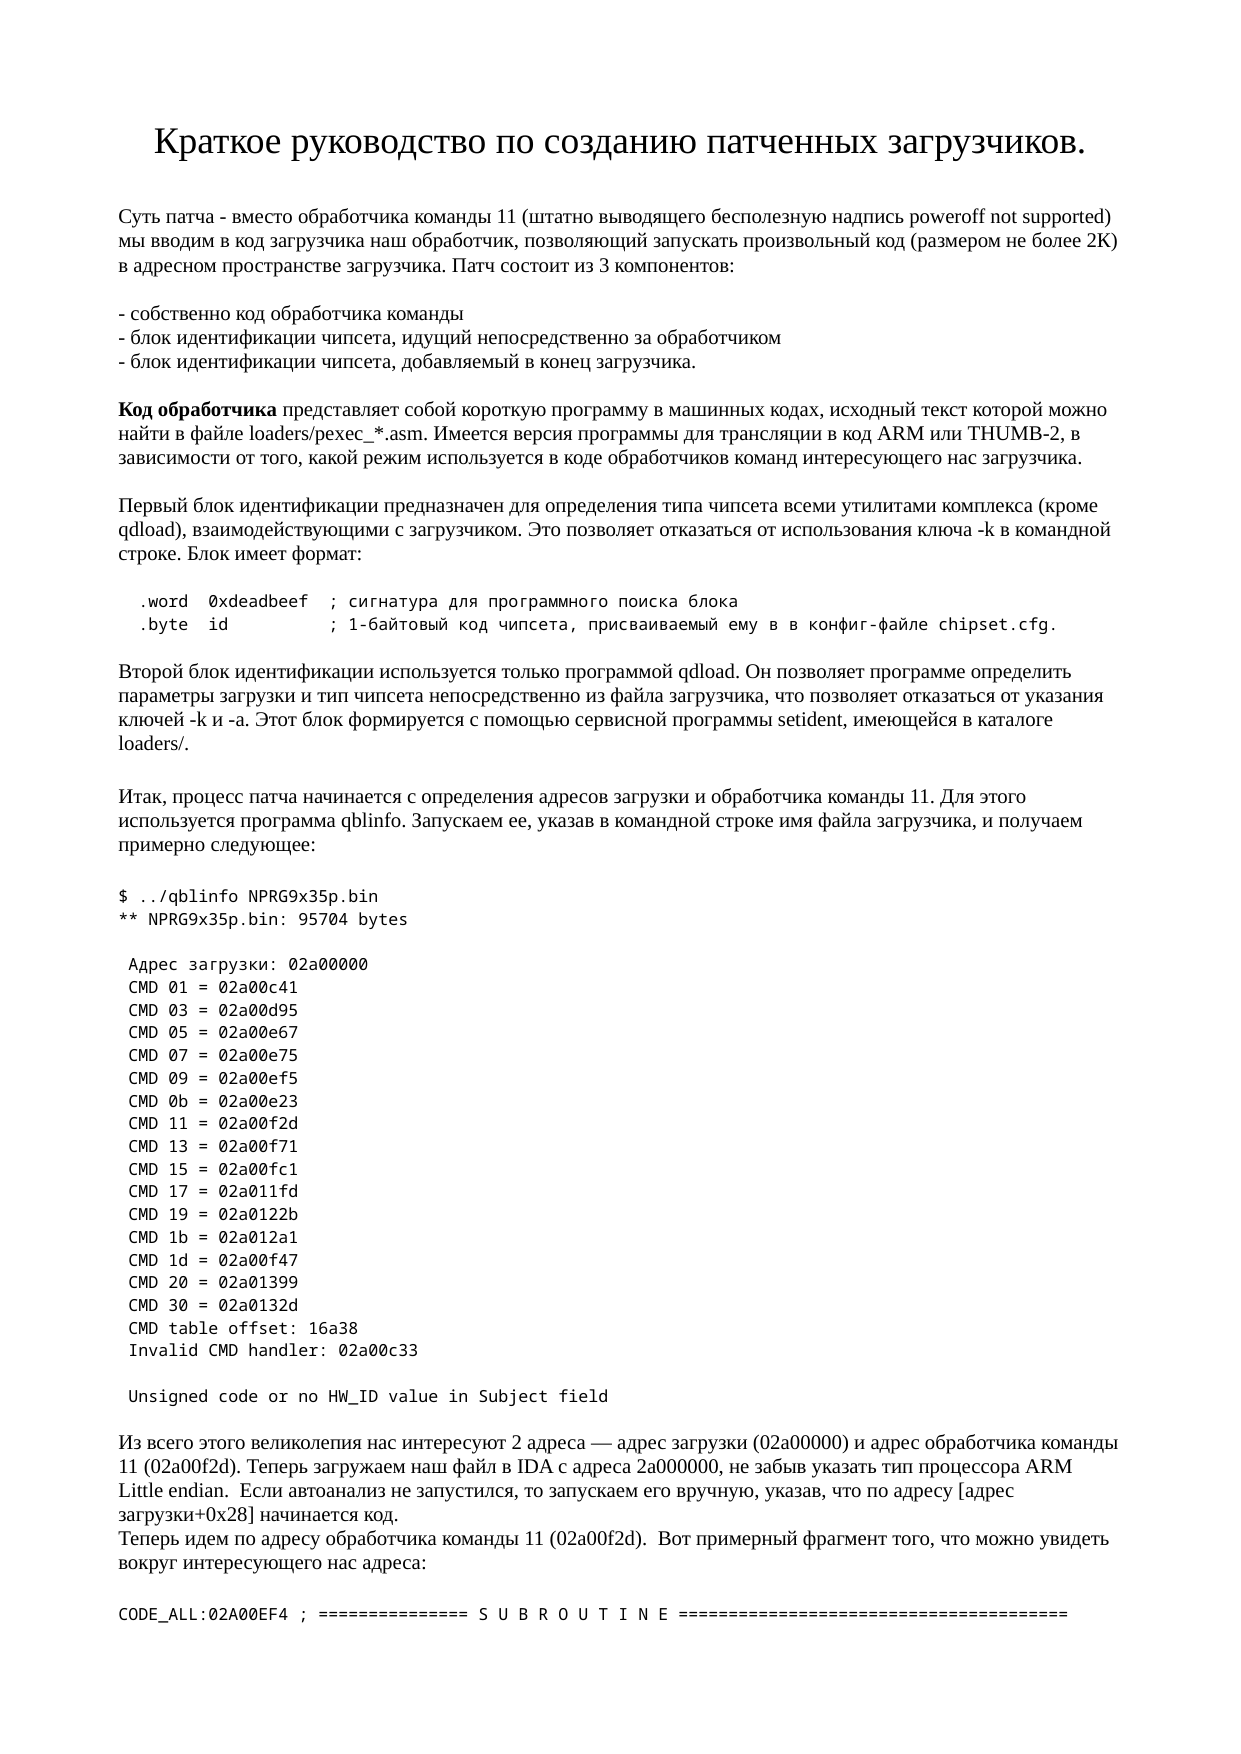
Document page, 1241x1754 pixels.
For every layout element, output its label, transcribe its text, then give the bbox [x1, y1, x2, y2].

text CMD 01 = 02a00c41 [118, 976, 1122, 998]
text CMD 13 = 02a00f71 [118, 1134, 1122, 1157]
text Адрес загрузки: 02a00000 [118, 953, 1122, 976]
text Краткое руководство по созданию патченных загрузчиков. [118, 118, 1122, 161]
text CMD 15 = 02a00fc1 [118, 1157, 1122, 1180]
text Invalid CMD handler: 02a00c33 [118, 1339, 1122, 1362]
text - блок идентификации чипсета, идущий непосредственно за обработчиком [118, 325, 1122, 349]
text Unsigned code or no HW_ID value in Subject field [118, 1384, 1122, 1407]
text CMD 17 = 02a011fd [118, 1180, 1122, 1203]
text Первый блок идентификации предназначен для определения типа чипсета всеми утилитами комплекса (кроме qdload), взаимодействующими с загрузчиком. Это позволяет отказаться от использования ключа -k в командной строке. Блок имеет формат: [118, 493, 1122, 565]
text CMD 19 = 02a0122b [118, 1203, 1122, 1225]
text - собственно код обработчика команды [118, 301, 1122, 325]
text CMD 1b = 02a012a1 [118, 1225, 1122, 1248]
text CMD 05 = 02a00e67 [118, 1021, 1122, 1044]
text CMD 0b = 02a00e23 [118, 1089, 1122, 1112]
text Итак, процесс патча начинается с определения адресов загрузки и обработчика команды 11. Для этого используется программа qblinfo. Запускаем ее, указав в командной строке имя файла загрузчика, и получаем примерно следующее: [118, 784, 1122, 856]
text CMD 03 = 02a00d95 [118, 998, 1122, 1021]
text ** NPRG9x35p.bin: 95704 bytes [118, 907, 1122, 930]
text CMD 1d = 02a00f47 [118, 1248, 1122, 1271]
text $ ../qblinfo NPRG9x35p.bin [118, 885, 1122, 907]
text Код обработчика представляет собой короткую программу в машинных кодах, исходный текст которой можно найти в файле loaders/pexec_*.asm. Имеется версия программы для трансляции в код ARM или THUMB-2, в зависимости от того, какой режим используется в коде обработчиков команд интересующего нас загрузчика. [118, 397, 1122, 469]
text CMD 11 = 02a00f2d [118, 1112, 1122, 1134]
text CMD 20 = 02a01399 [118, 1271, 1122, 1293]
text .word 0xdeadbeef ; сигнатура для программного поиска блока [118, 589, 1122, 612]
text Суть патча - вместо обработчика команды 11 (штатно выводящего бесполезную надпись poweroff not supported) мы вводим в код загрузчика наш обработчик, позволяющий запускать произвольный код (размером не более 2К) в адресном пространстве загрузчика. Патч состоит из 3 компонентов: [118, 204, 1122, 277]
text .byte id ; 1-байтовый код чипсета, присваиваемый ему в в конфиг-файле chipset.cfg. [118, 612, 1122, 635]
text Из всего этого великолепия нас интересуют 2 адреса — адрес загрузки (02а00000) и адрес обработчика команды 11 (02a00f2d). Теперь загружаем наш файл в IDA с адреса 2а000000, не забыв указать тип процессора ARM Little endian. Если автоанализ не запустился, то запускаем его вручную, указав, что по адресу [адрес загрузки+0x28] начинается код. [118, 1430, 1122, 1526]
text CMD table offset: 16a38 [118, 1316, 1122, 1339]
text Второй блок идентификации используется только программой qdload. Он позволяет программе определить параметры загрузки и тип чипсета непосредственно из файла загрузчика, что позволяет отказаться от указания ключей -k и -a. Этот блок формируется с помощью сервисной программы setident, имеющейся в каталоге loaders/. [118, 659, 1122, 755]
text CMD 07 = 02a00e75 [118, 1044, 1122, 1066]
text CODE_ALL:02A00EF4 ; =============== S U B R O U T I N E ======================================= [118, 1603, 1122, 1626]
text Теперь идем по адресу обработчика команды 11 (02a00f2d). Вот примерный фрагмент того, что можно увидеть вокруг интересующего нас адреса: [118, 1526, 1122, 1574]
text CMD 30 = 02a0132d [118, 1293, 1122, 1316]
text - блок идентификации чипсета, добавляемый в конец загрузчика. [118, 349, 1122, 373]
text CMD 09 = 02a00ef5 [118, 1066, 1122, 1089]
